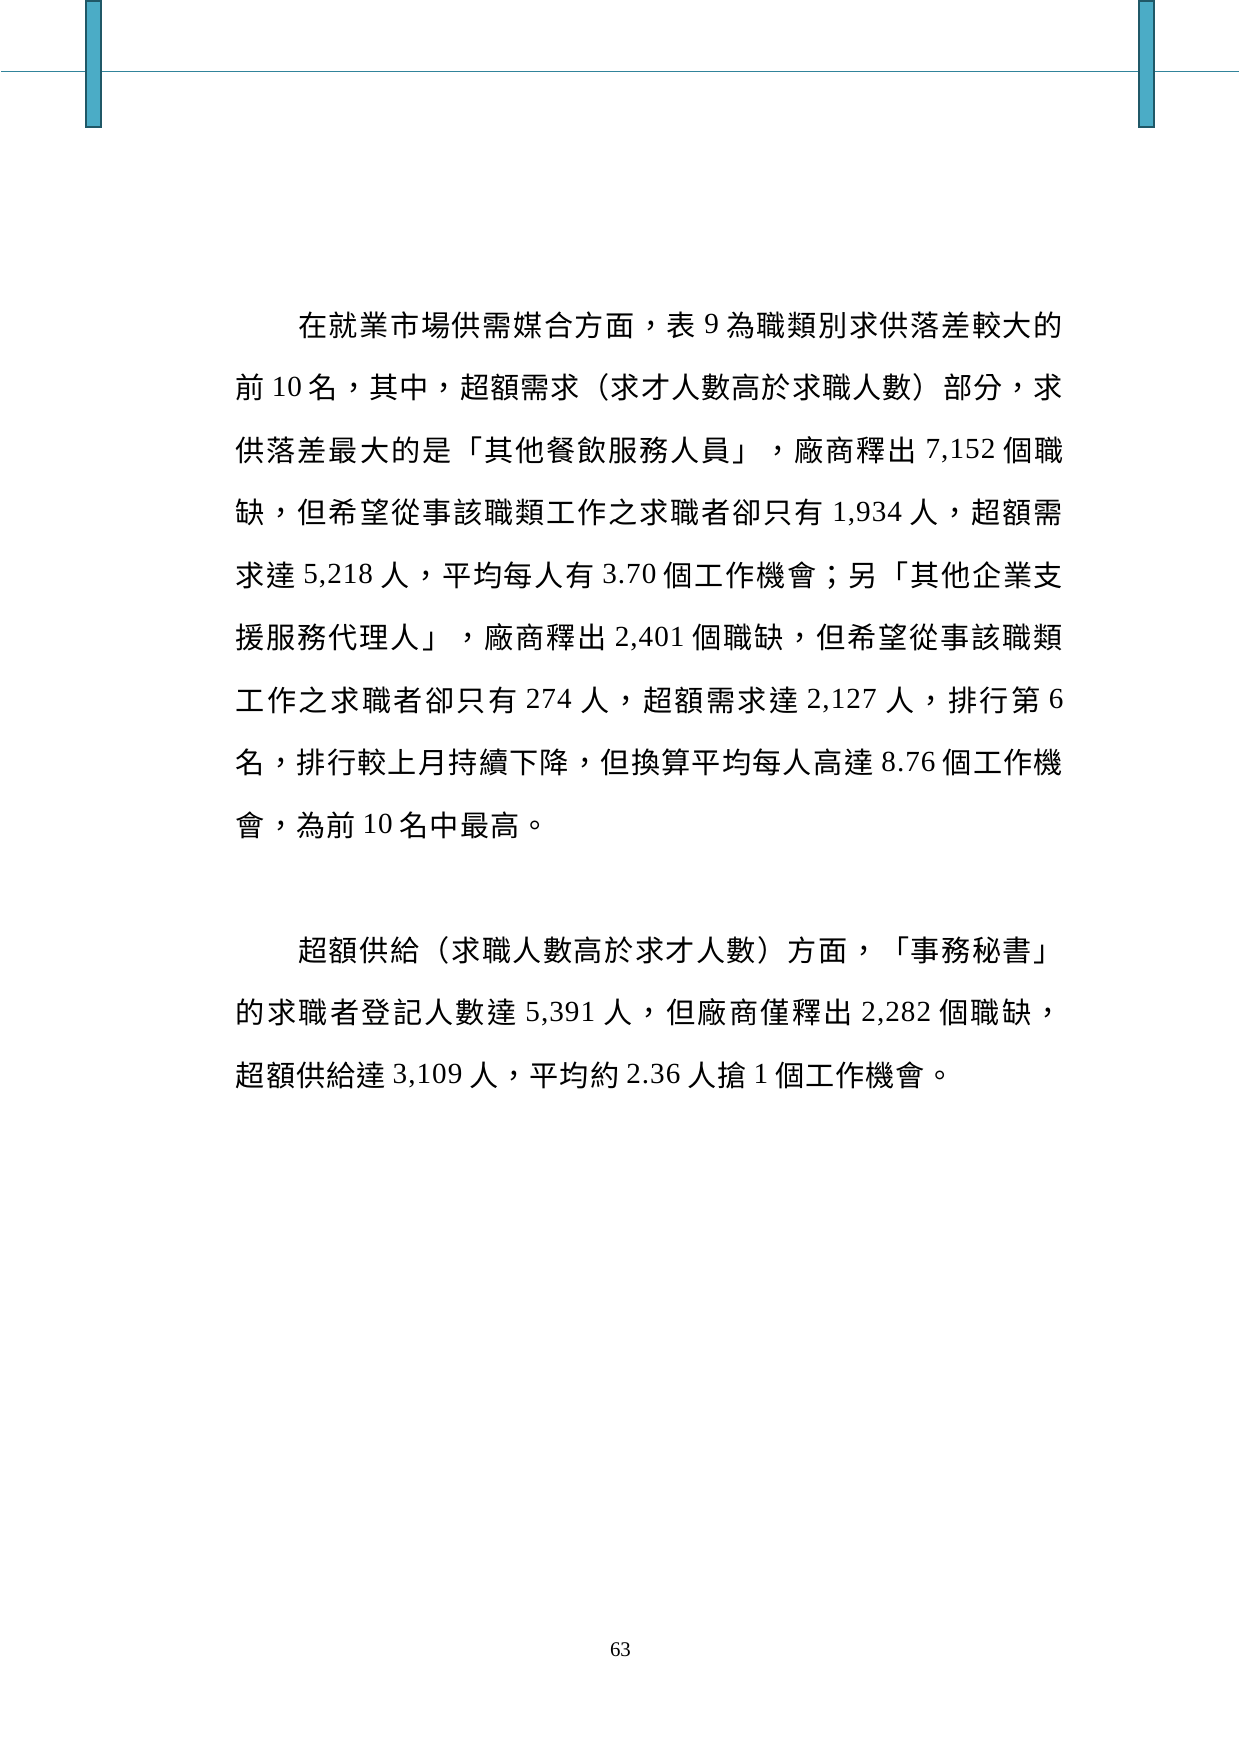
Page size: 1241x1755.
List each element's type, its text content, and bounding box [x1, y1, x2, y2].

text 在就業市場供需媒合方面，表9為職類別求供落差較大的前10名，其中，超額需求（求才人數高於求職人數）部分，求供落差最大的是「其他餐飲服務人員」，廠商釋出7,152個職缺，但希望從事該職類工作之求職者卻只有1,934人，超額需求達5,218人，平均每人有3.70個工作機會；另「其他企業支援服務代理人」，廠商釋出2,401個職缺，但希望從事該職類工作之求職者卻只有274人，超額需求達2,127人，排行第6名，排行較上月持續下降，但換算平均每人高達8.76個工作機會，為前10名中最高。 [236, 282, 1063, 844]
text 超額供給（求職人數高於求才人數）方面，「事務秘書」的求職者登記人數達5,391人，但廠商僅釋出2,282個職缺，超額供給達3,109人，平均約2.36人搶1個工作機會。 [236, 907, 1063, 1094]
